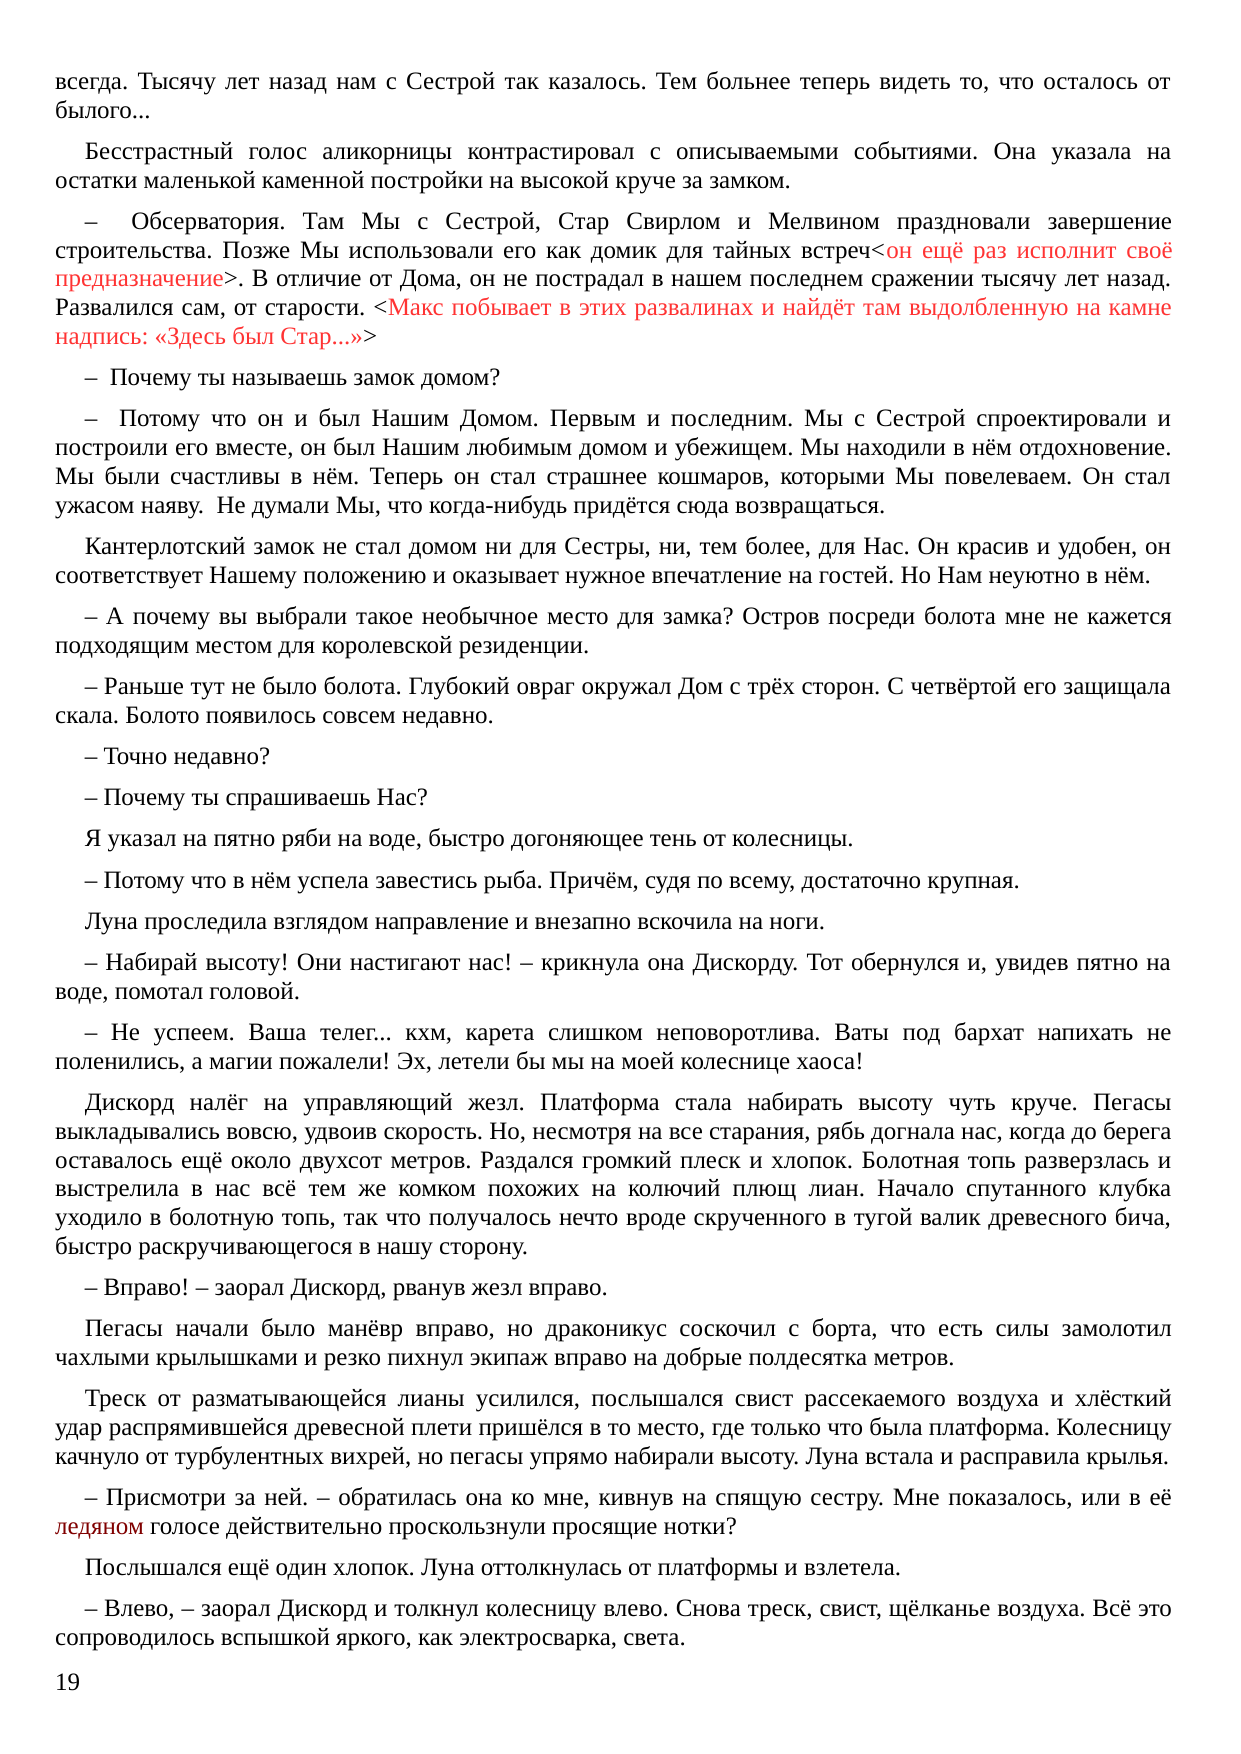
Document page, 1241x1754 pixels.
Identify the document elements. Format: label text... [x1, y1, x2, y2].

text – Потому что он и был Нашим Домом. Первым и последним. Мы с Сестрой спроектировали и построили его вместе, он был Нашим любимым домом и убежищем. Мы находили в нём отдохновение. Мы были счастливы в нём. Теперь он стал страшнее кошмаров, которыми Мы повелеваем. Он стал ужасом наяву. Не думали Мы, что когда-нибудь придётся сюда возвращаться. [55, 403, 1173, 518]
text – Почему ты спрашиваешь Нас? [55, 782, 1173, 811]
text – Потому что в нём успела завестись рыба. Причём, судя по всему, достаточно крупная. [55, 865, 1173, 893]
text – А почему вы выбрали такое необычное место для замка? Остров посреди болота мне не кажется подходящим местом для королевской резиденции. [55, 601, 1173, 658]
text Кантерлотский замок не стал домом ни для Сестры, ни, тем более, для Нас. Он красив и удобен, он соответствует Нашему положению и оказывает нужное впечатление на гостей. Но Нам неуютно в нём. [55, 531, 1173, 588]
text всегда. Тысячу лет назад нам с Сестрой так казалось. Тем больнее теперь видеть то, что осталось от былого... [55, 66, 1173, 123]
text – Точно недавно? [55, 741, 1173, 770]
text – Влево, – заорал Дискорд и толкнул колесницу влево. Снова треск, свист, щёлканье воздуха. Всё это сопроводилось вспышкой яркого, как электросварка, света. [55, 1593, 1173, 1651]
text – Почему ты называешь замок домом? [55, 362, 1173, 391]
text – Присмотри за ней. – обратилась она ко мне, кивнув на спящую сестру. Мне показалось, или в её ледяном голосе действительно проскользнули просящие нотки? [55, 1482, 1173, 1540]
text Послышался ещё один хлопок. Луна оттолкнулась от платформы и взлетела. [55, 1552, 1173, 1581]
text Я указал на пятно ряби на воде, быстро догоняющее тень от колесницы. [55, 823, 1173, 852]
text – Вправо! – заорал Дискорд, рванув жезл вправо. [55, 1272, 1173, 1301]
text – Обсерватория. Там Мы с Сестрой, Стар Свирлом и Мелвином праздновали завершение строительства. Позже Мы использовали его как домик для тайных встреч<он ещё раз исполнит своё предназначение>. В отличие от Дома, он не пострадал в нашем последнем сражении тысячу лет назад. Развалился сам, от старости. <Макс побывает в этих развалинах и найдёт там выдолбленную на камне надпись: «Здесь был Стар...»> [55, 206, 1173, 350]
text Луна проследила взглядом направление и внезапно вскочила на ноги. [55, 906, 1173, 935]
text Треск от разматывающейся лианы усилился, послышался свист рассекаемого воздуха и хлёсткий удар распрямившейся древесной плети пришёлся в то место, где только что была платформа. Колесницу качнуло от турбулентных вихрей, но пегасы упрямо набирали высоту. Луна встала и расправила крылья. [55, 1383, 1173, 1470]
text – Набирай высоту! Они настигают нас! – крикнула она Дискорду. Тот обернулся и, увидев пятно на воде, помотал головой. [55, 947, 1173, 1005]
text Пегасы начали было манёвр вправо, но драконикус соскочил с борта, что есть силы замолотил чахлыми крылышками и резко пихнул экипаж вправо на добрые полдесятка метров. [55, 1313, 1173, 1371]
text Дискорд налёг на управляющий жезл. Платформа стала набирать высоту чуть круче. Пегасы выкладывались вовсю, удвоив скорость. Но, несмотря на все старания, рябь догнала нас, когда до берега оставалось ещё около двухсот метров. Раздался громкий плеск и хлопок. Болотная топь разверзлась и выстрелила в нас всё тем же комком похожих на колючий плющ лиан. Начало спутанного клубка уходило в болотную топь, так что получалось нечто вроде скрученного в тугой валик древесного бича, быстро раскручивающегося в нашу сторону. [55, 1087, 1173, 1260]
text Бесстрастный голос аликорницы контрастировал с описываемыми событиями. Она указала на остатки маленькой каменной постройки на высокой круче за замком. [55, 136, 1173, 193]
text – Не успеем. Ваша телег... кхм, карета слишком неповоротлива. Ваты под бархат напихать не поленились, а магии пожалели! Эх, летели бы мы на моей колеснице хаоса! [55, 1017, 1173, 1075]
text – Раньше тут не было болота. Глубокий овраг окружал Дом с трёх сторон. С четвёртой его защищала скала. Болото появилось совсем недавно. [55, 671, 1173, 728]
